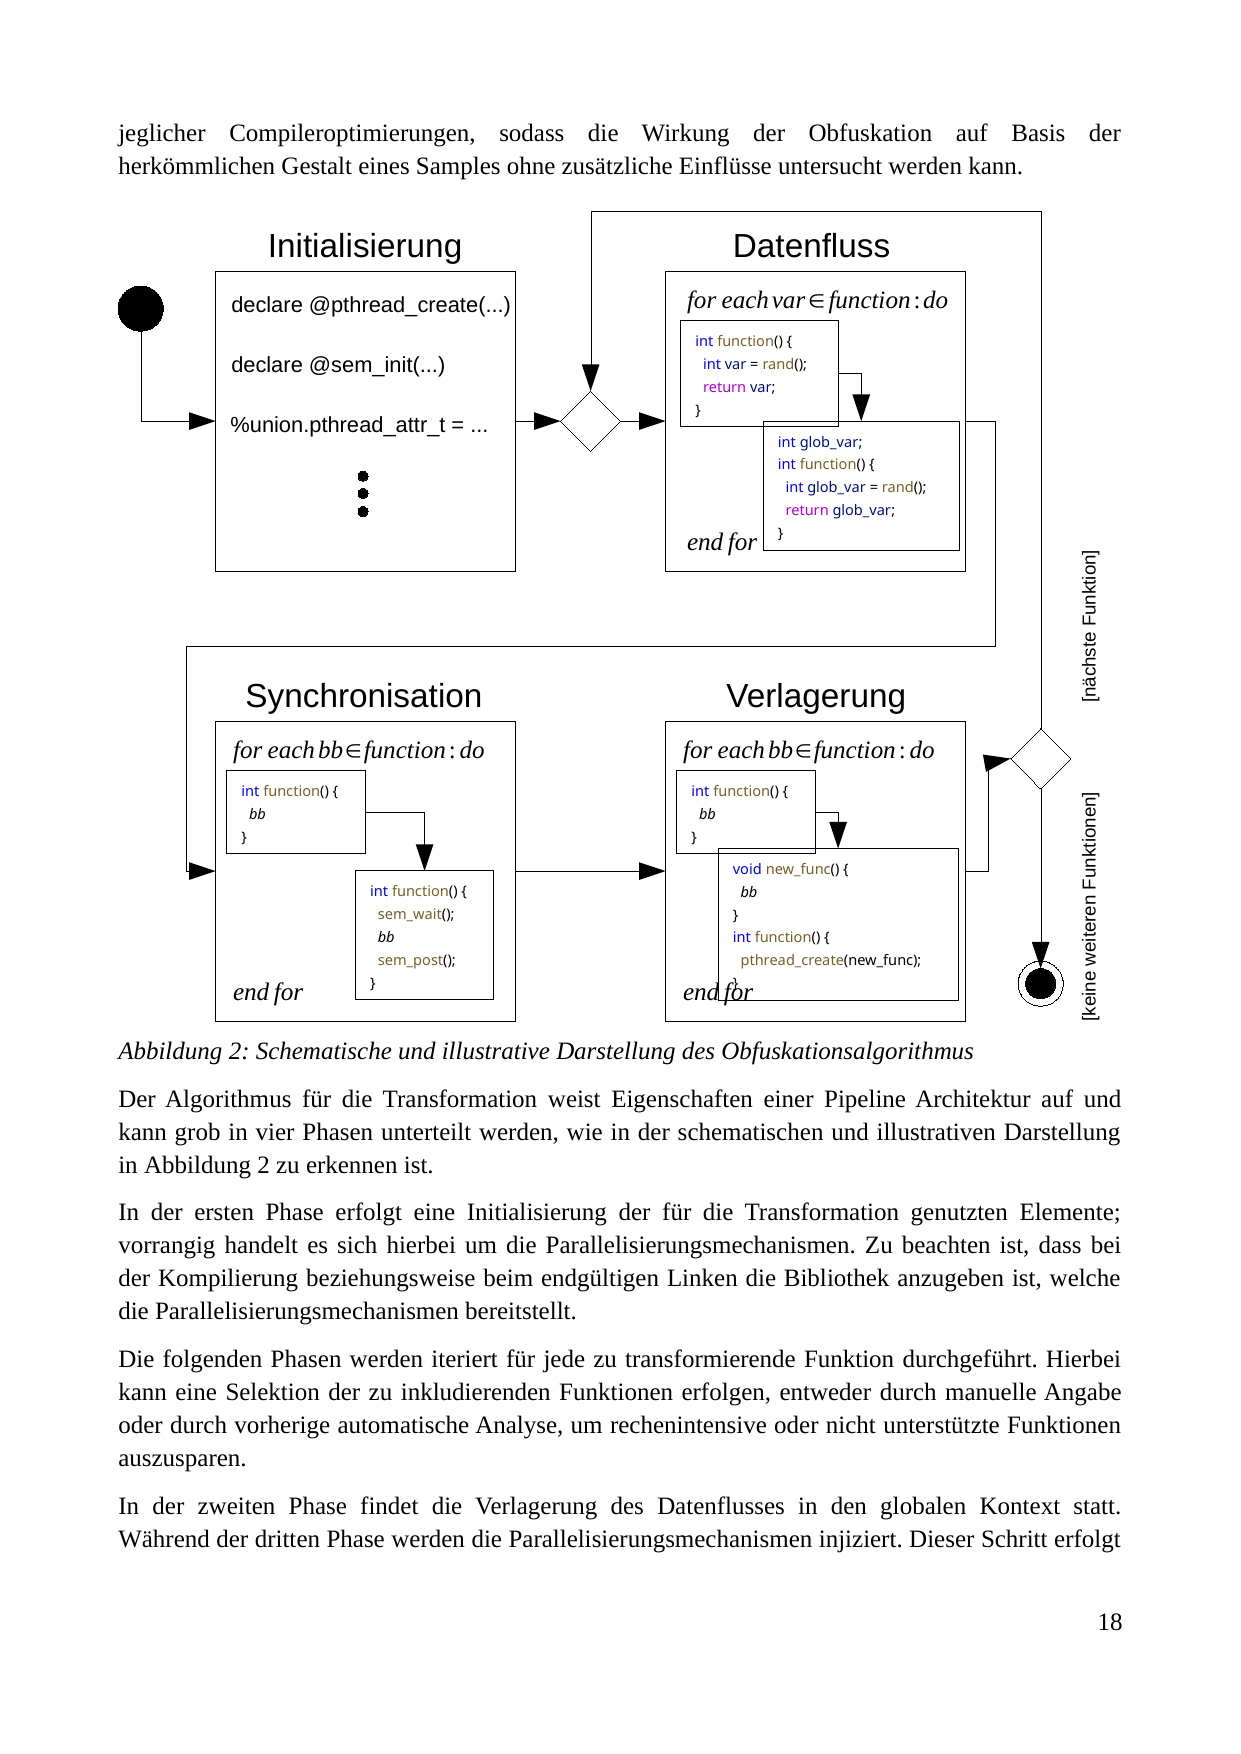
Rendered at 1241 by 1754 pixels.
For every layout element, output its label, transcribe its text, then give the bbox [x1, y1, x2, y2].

text jeglicher Compileroptimierungen, sodass die Wirkung der Obfuskation auf Basis der herkömmlichen Gestalt eines Samples ohne zusätzliche Einflüsse untersucht werden kann. [118, 118, 1122, 180]
text Der Algorithmus für die Transformation weist Eigenschaften einer Pipeline Architektur auf und kann grob in vier Phasen unterteilt werden, wie in der schematischen und illustrativen Darstellung in Abbildung 2 zu erkennen ist. [118, 1084, 1122, 1178]
text In der ersten Phase erfolgt eine Initialisierung der für die Transformation genutzten Elemente; vorrangig handelt es sich hierbei um die Parallelisierungsmechanismen. Zu beachten ist, dass bei der Kompilierung beziehungsweise beim endgültigen Linken die Bibliothek anzugeben ist, welche die Parallelisierungsmechanismen bereitstellt. [118, 1197, 1122, 1325]
text Abbildung 2: Schematische und illustrative Darstellung des Obfuskationsalgorithmus [118, 211, 1116, 1065]
text In der zweiten Phase findet die Verlagerung des Datenflusses in den globalen Kontext statt. Während der dritten Phase werden die Parallelisierungsmechanismen injiziert. Dieser Schritt erfolgt [118, 1491, 1122, 1552]
text Die folgenden Phasen werden iteriert für jede zu transformierende Funktion durchgeführt. Hierbei kann eine Selektion der zu inkludierenden Funktionen erfolgen, entweder durch manuelle Angabe oder durch vorherige automatische Analyse, um rechenintensive oder nicht unterstützte Funktionen auszusparen. [118, 1344, 1122, 1472]
